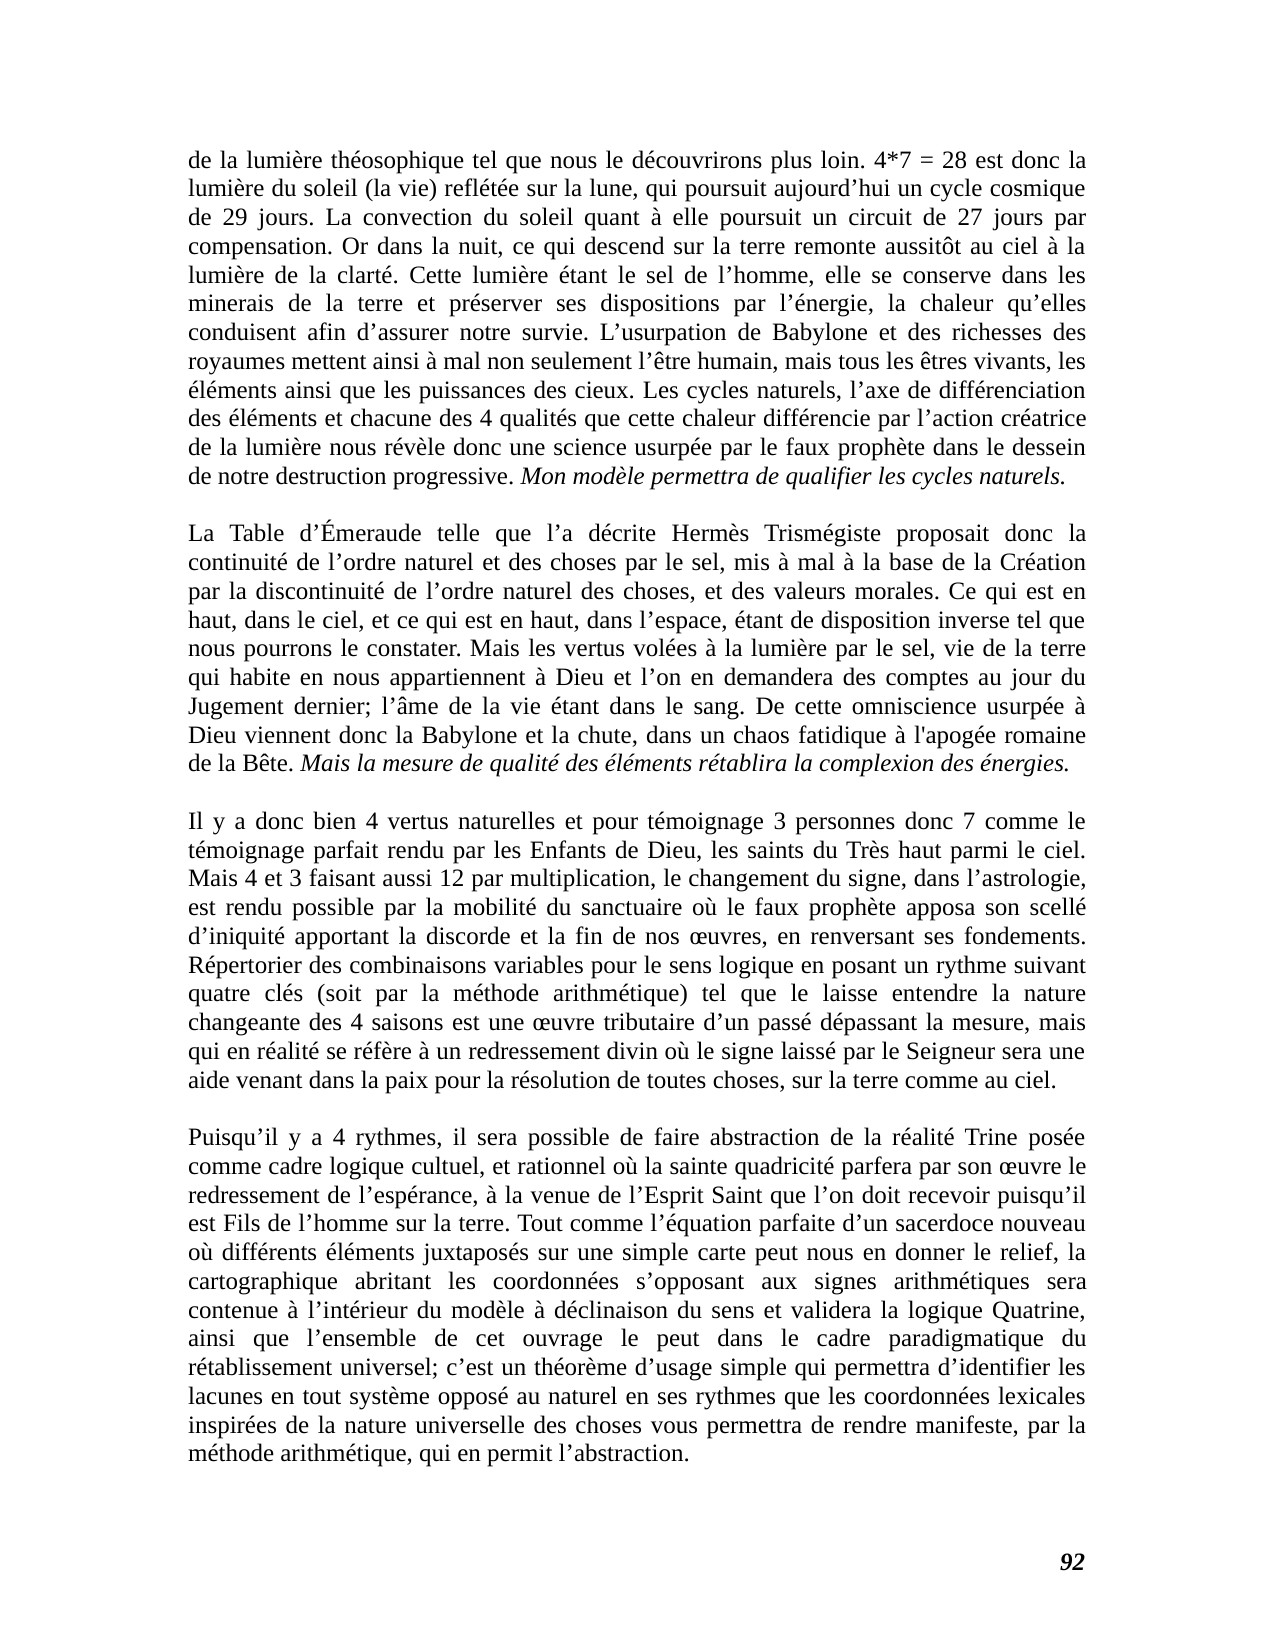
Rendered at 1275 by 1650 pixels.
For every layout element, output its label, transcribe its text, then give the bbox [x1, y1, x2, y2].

text La Table d’Émeraude telle que l’a décrite Hermès Trismégiste proposait donc la continuité de l’ordre naturel et des choses par le sel, mis à mal à la base de la Création par la discontinuité de l’ordre naturel des choses, et des valeurs morales. Ce qui est en haut, dans le ciel, et ce qui est en haut, dans l’espace, étant de disposition inverse tel que nous pourrons le constater. Mais les vertus volées à la lumière par le sel, vie de la terre qui habite en nous appartiennent à Dieu et l’on en demandera des comptes au jour du Jugement dernier; l’âme de la vie étant dans le sang. De cette omniscience usurpée à Dieu viennent donc la Babylone et la chute, dans un chaos fatidique à l'apogée romaine de la Bête. Mais la mesure de qualité des éléments rétablira la complexion des énergies. [188, 518, 1087, 777]
text Il y a donc bien 4 vertus naturelles et pour témoignage 3 personnes donc 7 comme le témoignage parfait rendu par les Enfants de Dieu, les saints du Très haut parmi le ciel. Mais 4 et 3 faisant aussi 12 par multiplication, le changement du signe, dans l’astrologie, est rendu possible par la mobilité du sanctuaire où le faux prophète apposa son scellé d’iniquité apportant la discorde et la fin de nos œuvres, en renversant ses fondements. Répertorier des combinaisons variables pour le sens logique en posant un rythme suivant quatre clés (soit par la méthode arithmétique) tel que le laisse entendre la nature changeante des 4 saisons est une œuvre tributaire d’un passé dépassant la mesure, mais qui en réalité se réfère à un redressement divin où le signe laissé par le Seigneur sera une aide venant dans la paix pour la résolution de toutes choses, sur la terre comme au ciel. [188, 806, 1087, 1093]
text Puisqu’il y a 4 rythmes, il sera possible de faire abstraction de la réalité Trine posée comme cadre logique cultuel, et rationnel où la sainte quadricité parfera par son œuvre le redressement de l’espérance, à la venue de l’Esprit Saint que l’on doit recevoir puisqu’il est Fils de l’homme sur la terre. Tout comme l’équation parfaite d’un sacerdoce nouveau où différents éléments juxtaposés sur une simple carte peut nous en donner le relief, la cartographique abritant les coordonnées s’opposant aux signes arithmétiques sera contenue à l’intérieur du modèle à déclinaison du sens et validera la logique Quatrine, ainsi que l’ensemble de cet ouvrage le peut dans le cadre paradigmatique du rétablissement universel; c’est un théorème d’usage simple qui permettra d’identifier les lacunes en tout système opposé au naturel en ses rythmes que les coordonnées lexicales inspirées de la nature universelle des choses vous permettra de rendre manifeste, par la méthode arithmétique, qui en permit l’abstraction. [188, 1122, 1087, 1467]
text de la lumière théosophique tel que nous le découvrirons plus loin. 4*7 = 28 est donc la lumière du soleil (la vie) reflétée sur la lune, qui poursuit aujourd’hui un cycle cosmique de 29 jours. La convection du soleil quant à elle poursuit un circuit de 27 jours par compensation. Or dans la nuit, ce qui descend sur la terre remonte aussitôt au ciel à la lumière de la clarté. Cette lumière étant le sel de l’homme, elle se conserve dans les minerais de la terre et préserver ses dispositions par l’énergie, la chaleur qu’elles conduisent afin d’assurer notre survie. L’usurpation de Babylone et des richesses des royaumes mettent ainsi à mal non seulement l’être humain, mais tous les êtres vivants, les éléments ainsi que les puissances des cieux. Les cycles naturels, l’axe de différenciation des éléments et chacune des 4 qualités que cette chaleur différencie par l’action créatrice de la lumière nous révèle donc une science usurpée par le faux prophète dans le dessein de notre destruction progressive. Mon modèle permettra de qualifier les cycles naturels. [188, 145, 1087, 490]
